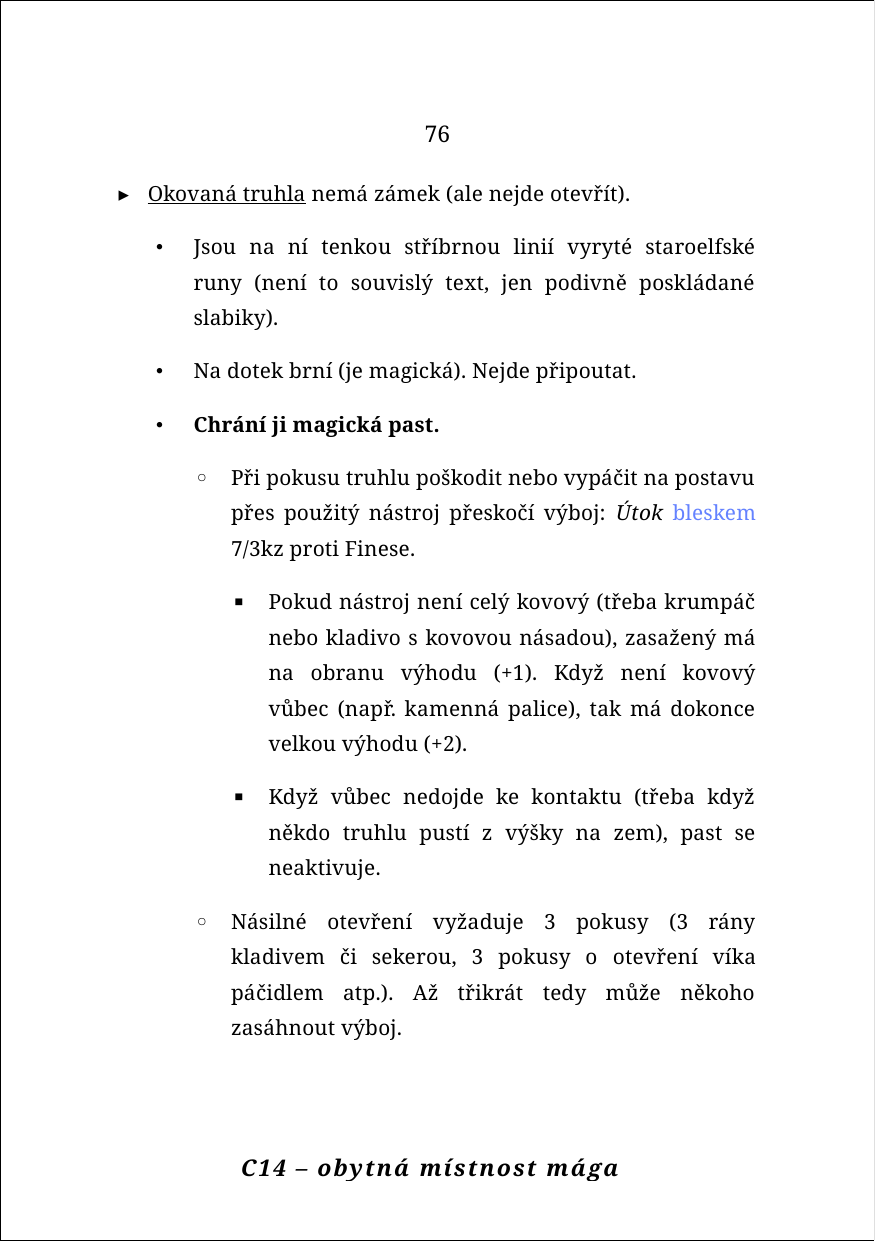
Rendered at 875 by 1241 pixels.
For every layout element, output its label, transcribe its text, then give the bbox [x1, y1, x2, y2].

list Při pokusu truhlu poškodit nebo vypáčit na postavu přes použitý nástroj přeskočí výboj: Útok bleskem 7/3kz proti Finese. [193, 463, 756, 562]
list Chrání ji magická past. [156, 410, 756, 438]
list Na dotek brní (je magická). Nejde připoutat. [156, 356, 756, 385]
list Jsou na ní tenkou stříbrnou linií vyryté staroelfské runy (není to souvislý text, jen podivně poskládané slabiky). [156, 232, 756, 332]
list Pokud nástroj není celý kovový (třeba krumpáč nebo kladivo s⁠ kovovou násadou), zasažený má na obranu výhodu (+1). Když není kovový vůbec (např. kamenná palice), tak má dokonce velkou výhodu (+2). [231, 587, 756, 758]
list Násilné otevření vyžaduje 3 pokusy (3 rány kladivem či sekerou, 3 pokusy o⁠ otevření víka páčidlem atp.). Až třikrát tedy může někoho zasáhnout výboj. [193, 907, 756, 1042]
list Když vůbec nedojde ke kontaktu (třeba když někdo truhlu pustí z⁠ výšky na zem), past se neaktivuje. [231, 782, 756, 882]
text ▸ Okovaná truhla nemá zámek (ale nejde otevřít). [118, 179, 756, 207]
